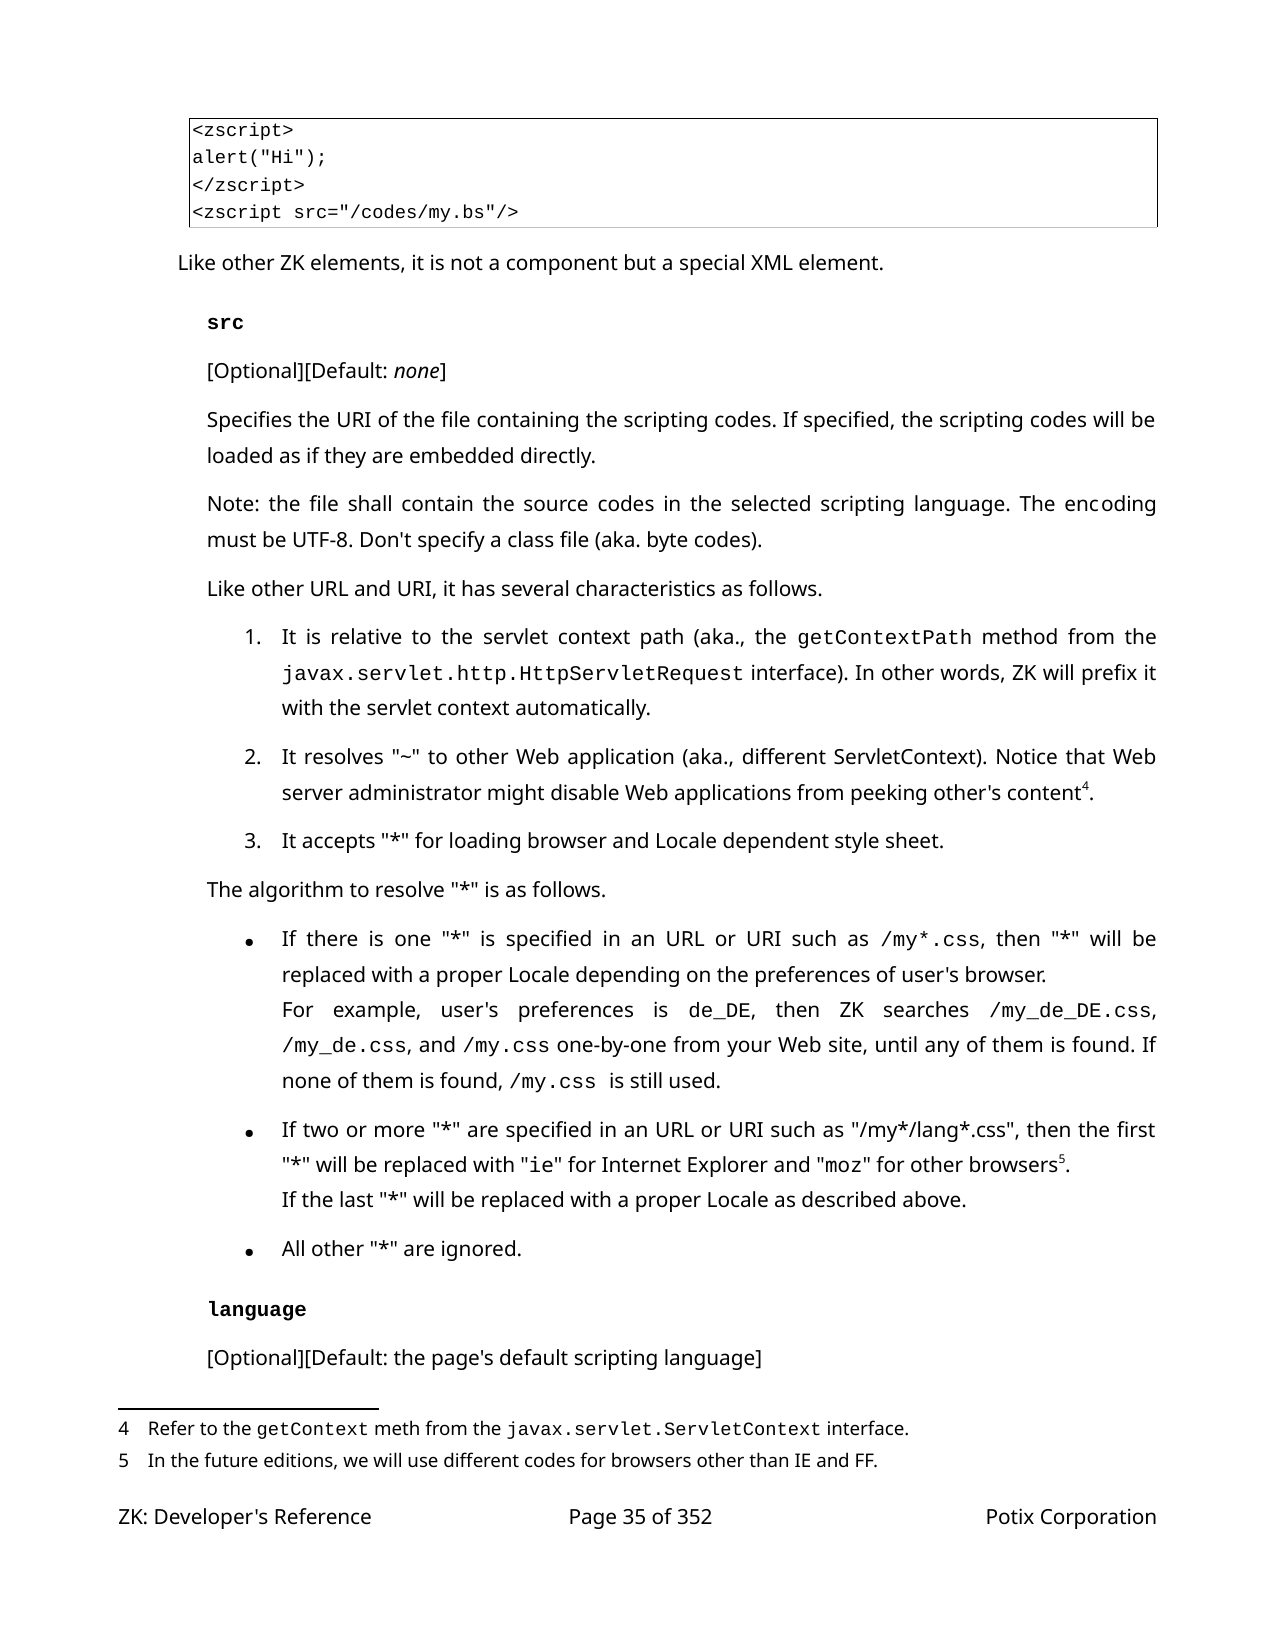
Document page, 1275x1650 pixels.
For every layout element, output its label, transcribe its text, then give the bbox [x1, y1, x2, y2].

list If there is one "*" is specified in an URL or URI such as /my*.css, then "*" will be replaced with a proper Locale depending on the preferences of user's browser. For example, user's preferences is de_DE, then ZK searches /my_de_DE.css, /my_de.css, and /my.css one-by-one from your Web site, until any of them is found. If none of them is found, /my.css is still used. [244, 924, 1157, 1094]
subtitle language [207, 1299, 1157, 1323]
text [Optional][Default: the page's default scripting language] [207, 1343, 1157, 1372]
text <zscript> [190, 119, 1157, 142]
list It accepts "*" for loading browser and Locale dependent style sheet. [244, 826, 1157, 855]
subtitle src [207, 312, 1157, 336]
text Like other ZK elements, it is not a component but a special XML element. [177, 248, 1157, 276]
text <zscript src="/codes/my.bs"/> [190, 200, 1157, 227]
list It is relative to the servlet context path (aka., the getContextPath method from the javax.servlet.http.HttpServletRequest interface). In other words, ZK will prefix it with the servlet context automatically. [244, 622, 1157, 722]
text </zscript> [190, 172, 1157, 197]
text Like other URL and URI, it has several characteristics as follows. [207, 574, 1157, 602]
list Refer to the getContext meth from the javax.servlet.ServletContext interface. [118, 1415, 1157, 1441]
text [Optional][Default: none] [207, 357, 1157, 385]
list In the future editions, we will use different codes for browsers other than IE and FF. [118, 1447, 1157, 1473]
text Specifies the URI of the file containing the scripting codes. If specified, the scripting codes will be loaded as if they are embedded directly. [207, 406, 1157, 469]
text alert("Hi"); [190, 145, 1157, 169]
list It resolves "~" to other Web application (aka., different ServletContext). Notice that Web server administrator might disable Web applications from peeking other's content. [244, 742, 1157, 806]
list If two or more "*" are specified in an URL or URI such as "/my*/lang*.css", then the first "*" will be replaced with "ie" for Internet Explorer and "moz" for other browsers. If the last "*" will be replaced with a proper Locale as described above. [244, 1115, 1157, 1214]
text Note: the file shall contain the source codes in the selected scripting language. The encoding must be UTF-8. Don't specify a class file (aka. byte codes). [207, 489, 1157, 553]
list All other "*" are ignored. [244, 1234, 1157, 1263]
text The algorithm to resolve "*" is as follows. [207, 875, 1157, 903]
